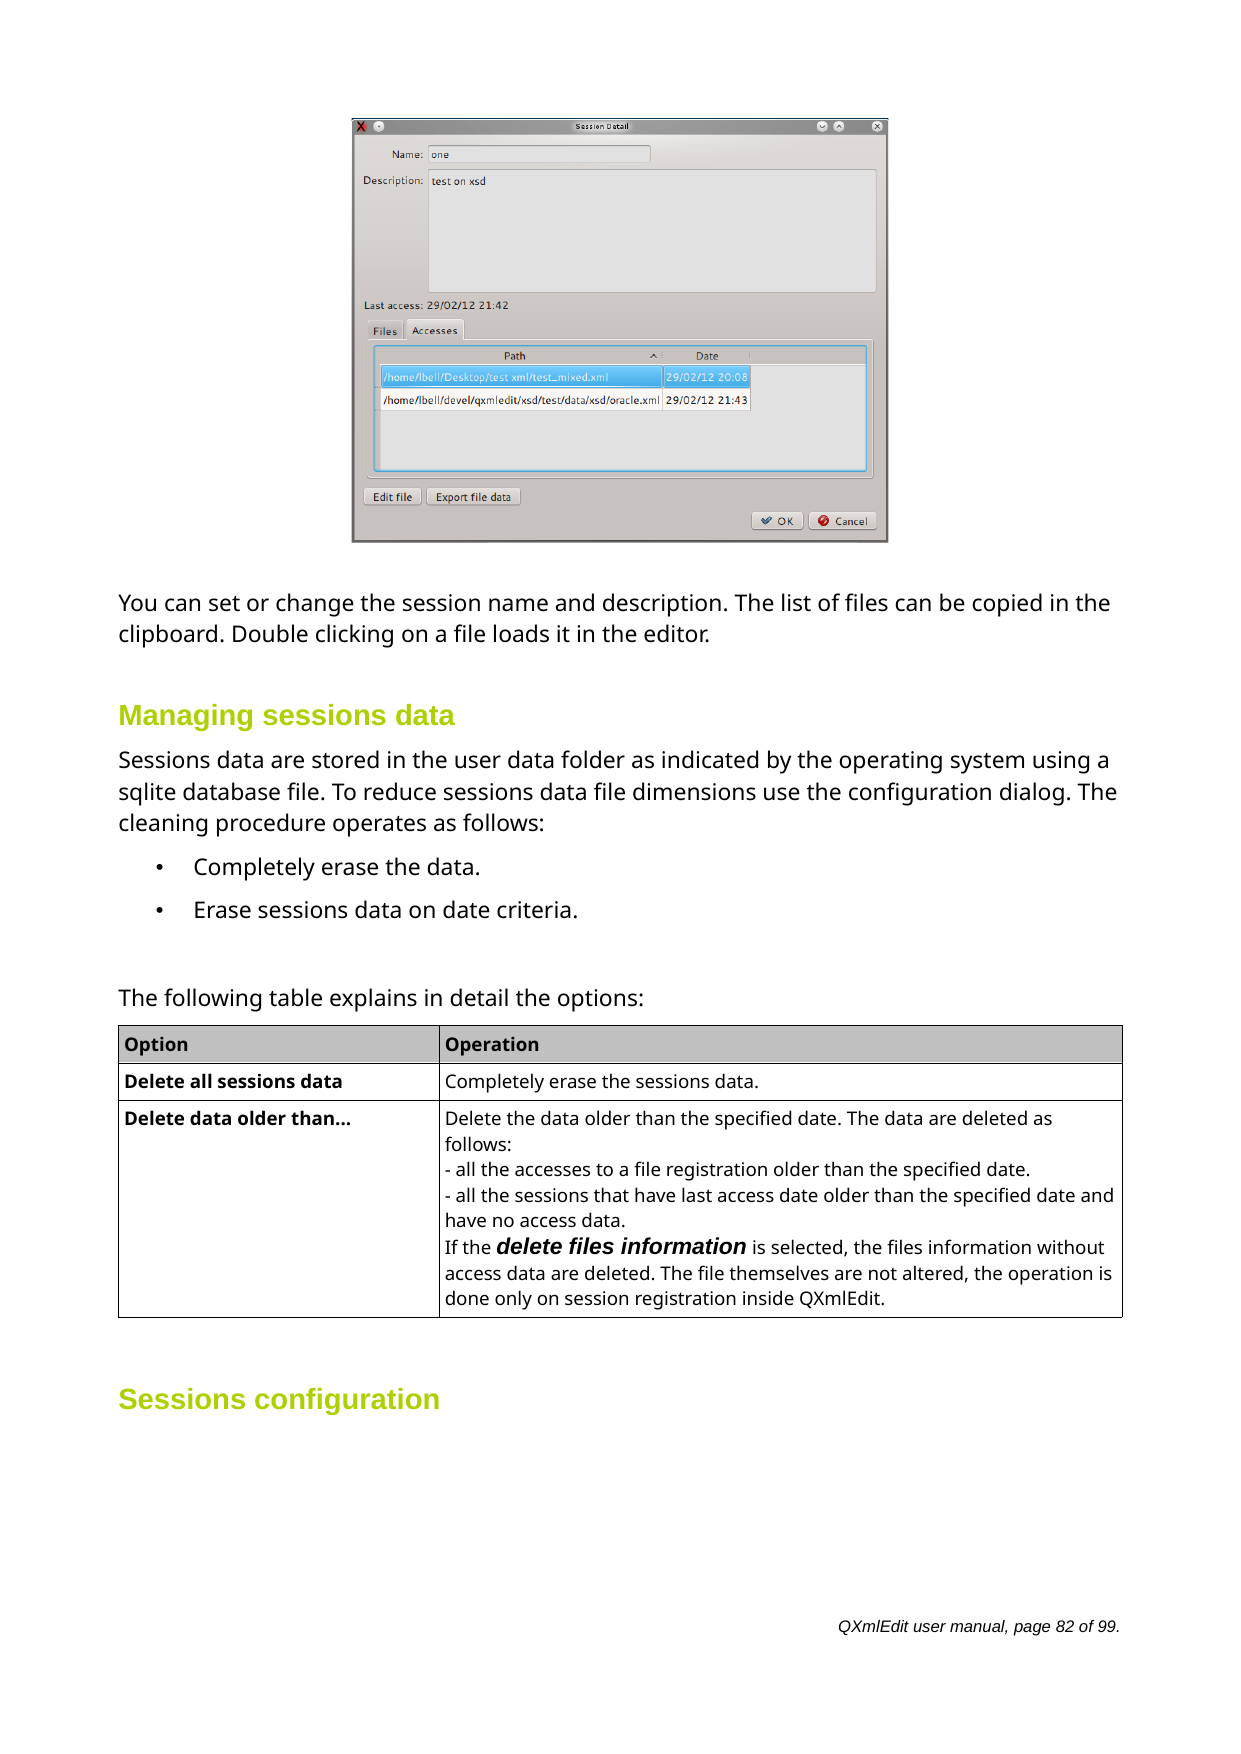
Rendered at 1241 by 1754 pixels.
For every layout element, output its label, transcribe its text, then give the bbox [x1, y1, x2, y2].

list Erase sessions data on date criteria. [156, 894, 1122, 925]
text Sessions data are stored in the user data folder as indicated by the operating system using a sqlite database file. To reduce sessions data file dimensions use the configuration dialog. The cleaning procedure operates as follows: [118, 744, 1122, 838]
subtitle Managing sessions data [118, 698, 1122, 732]
text You can set or change the session name and description. The list of files can be copied in the clipboard. Double clicking on a file loads it in the editor. [118, 587, 1122, 649]
list Completely erase the data. [156, 850, 1122, 882]
table_header Operation [440, 1026, 1122, 1062]
table_cell Delete all sessions data [119, 1064, 439, 1099]
subtitle Sessions configuration [118, 1382, 1122, 1416]
table_cell Delete data older than... [119, 1101, 439, 1317]
table_header Option [119, 1026, 439, 1062]
table_cell Delete the data older than the specified date. The data are deleted as follows: - all the accesses to a file registration older than the specified date. - all the sessions that have last access date older than the specified date and have no access data. If the delete files information is selected, the files information without access data are deleted. The file themselves are not altered, the operation is done only on session registration inside QXmlEdit. [440, 1101, 1122, 1317]
picture [351, 118, 889, 543]
table_cell Completely erase the sessions data. [440, 1064, 1122, 1099]
text The following table explains in detail the options: [118, 982, 1122, 1013]
